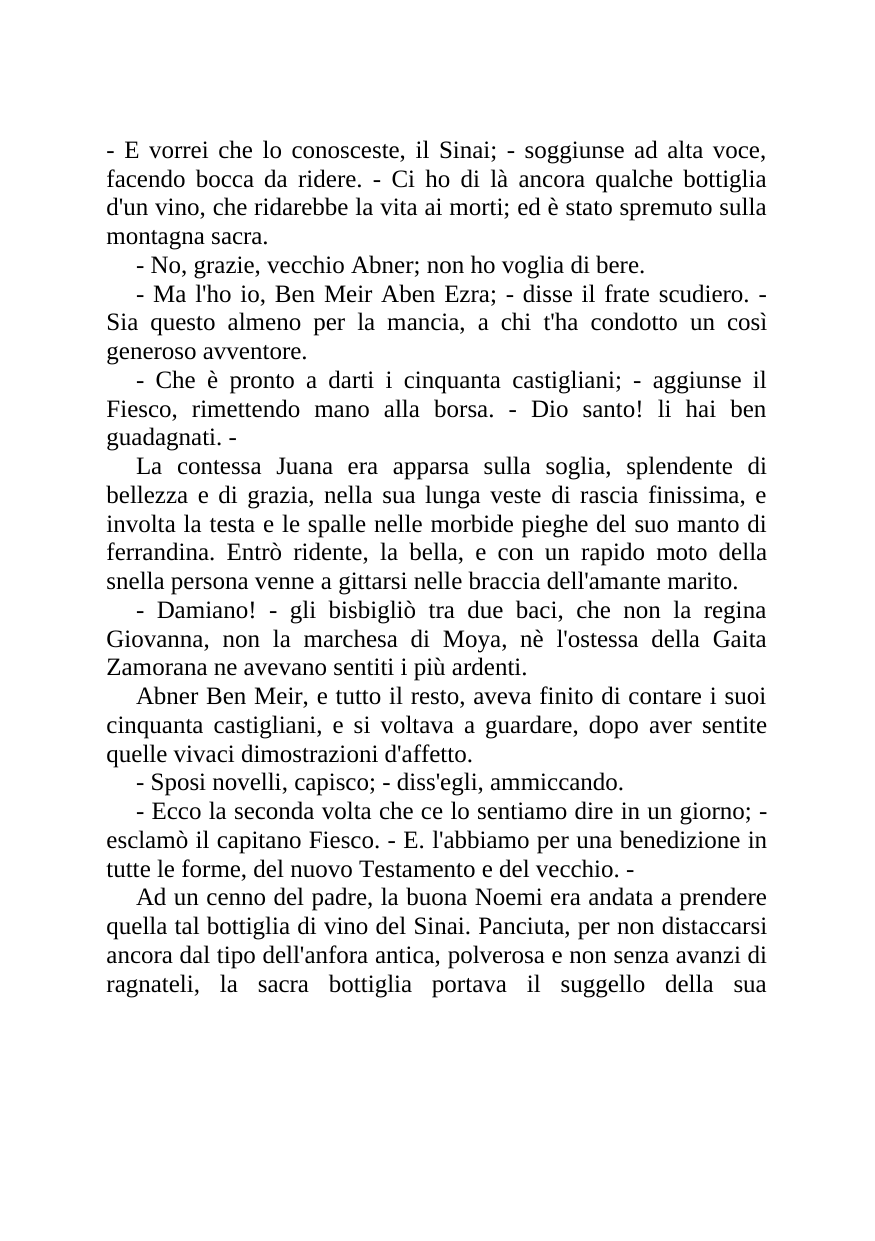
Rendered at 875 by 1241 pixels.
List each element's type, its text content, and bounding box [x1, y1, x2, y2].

text - E vorrei che lo conosceste, il Sinai; - soggiunse ad alta voce, facendo bocca da ridere. - Ci ho di là ancora qualche bottiglia d'un vino, che ridarebbe la vita ai morti; ed è stato spremuto sulla montagna sacra. [106, 135, 768, 250]
text - Ecco la seconda volta che ce lo sentiamo dire in un giorno; - esclamò il capitano Fiesco. - E. l'abbiamo per una benedizione in tutte le forme, del nuovo Testamento e del vecchio. - [106, 796, 768, 882]
text - Damiano! - gli bisbigliò tra due baci, che non la regina Giovanna, non la marchesa di Moya, nè l'ostessa della Gaita Zamorana ne avevano sentiti i più ardenti. [106, 595, 768, 681]
text - No, grazie, vecchio Abner; non ho voglia di bere. [106, 250, 768, 279]
text - Sposi novelli, capisco; - diss'egli, ammiccando. [106, 767, 768, 796]
text - Che è pronto a darti i cinquanta castigliani; - aggiunse il Fiesco, rimettendo mano alla borsa. - Dio santo! li hai ben guadagnati. - [106, 365, 768, 451]
text Abner Ben Meir, e tutto il resto, aveva finito di contare i suoi cinquanta castigliani, e si voltava a guardare, dopo aver sentite quelle vivaci dimostrazioni d'affetto. [106, 681, 768, 767]
text - Ma l'ho io, Ben Meir Aben Ezra; - disse il frate scudiero. - Sia questo almeno per la mancia, a chi t'ha condotto un così generoso avventore. [106, 279, 768, 365]
text La contessa Juana era apparsa sulla soglia, splendente di bellezza e di grazia, nella sua lunga veste di rascia finissima, e involta la testa e le spalle nelle morbide pieghe del suo manto di ferrandina. Entrò ridente, la bella, e con un rapido moto della snella persona venne a gittarsi nelle braccia dell'amante marito. [106, 451, 768, 595]
text Ad un cenno del padre, la buona Noemi era andata a prendere quella tal bottiglia di vino del Sinai. Panciuta, per non distaccarsi ancora dal tipo dell'anfora antica, polverosa e non senza avanzi di ragnateli, la sacra bottiglia portava il suggello della sua [106, 882, 768, 997]
